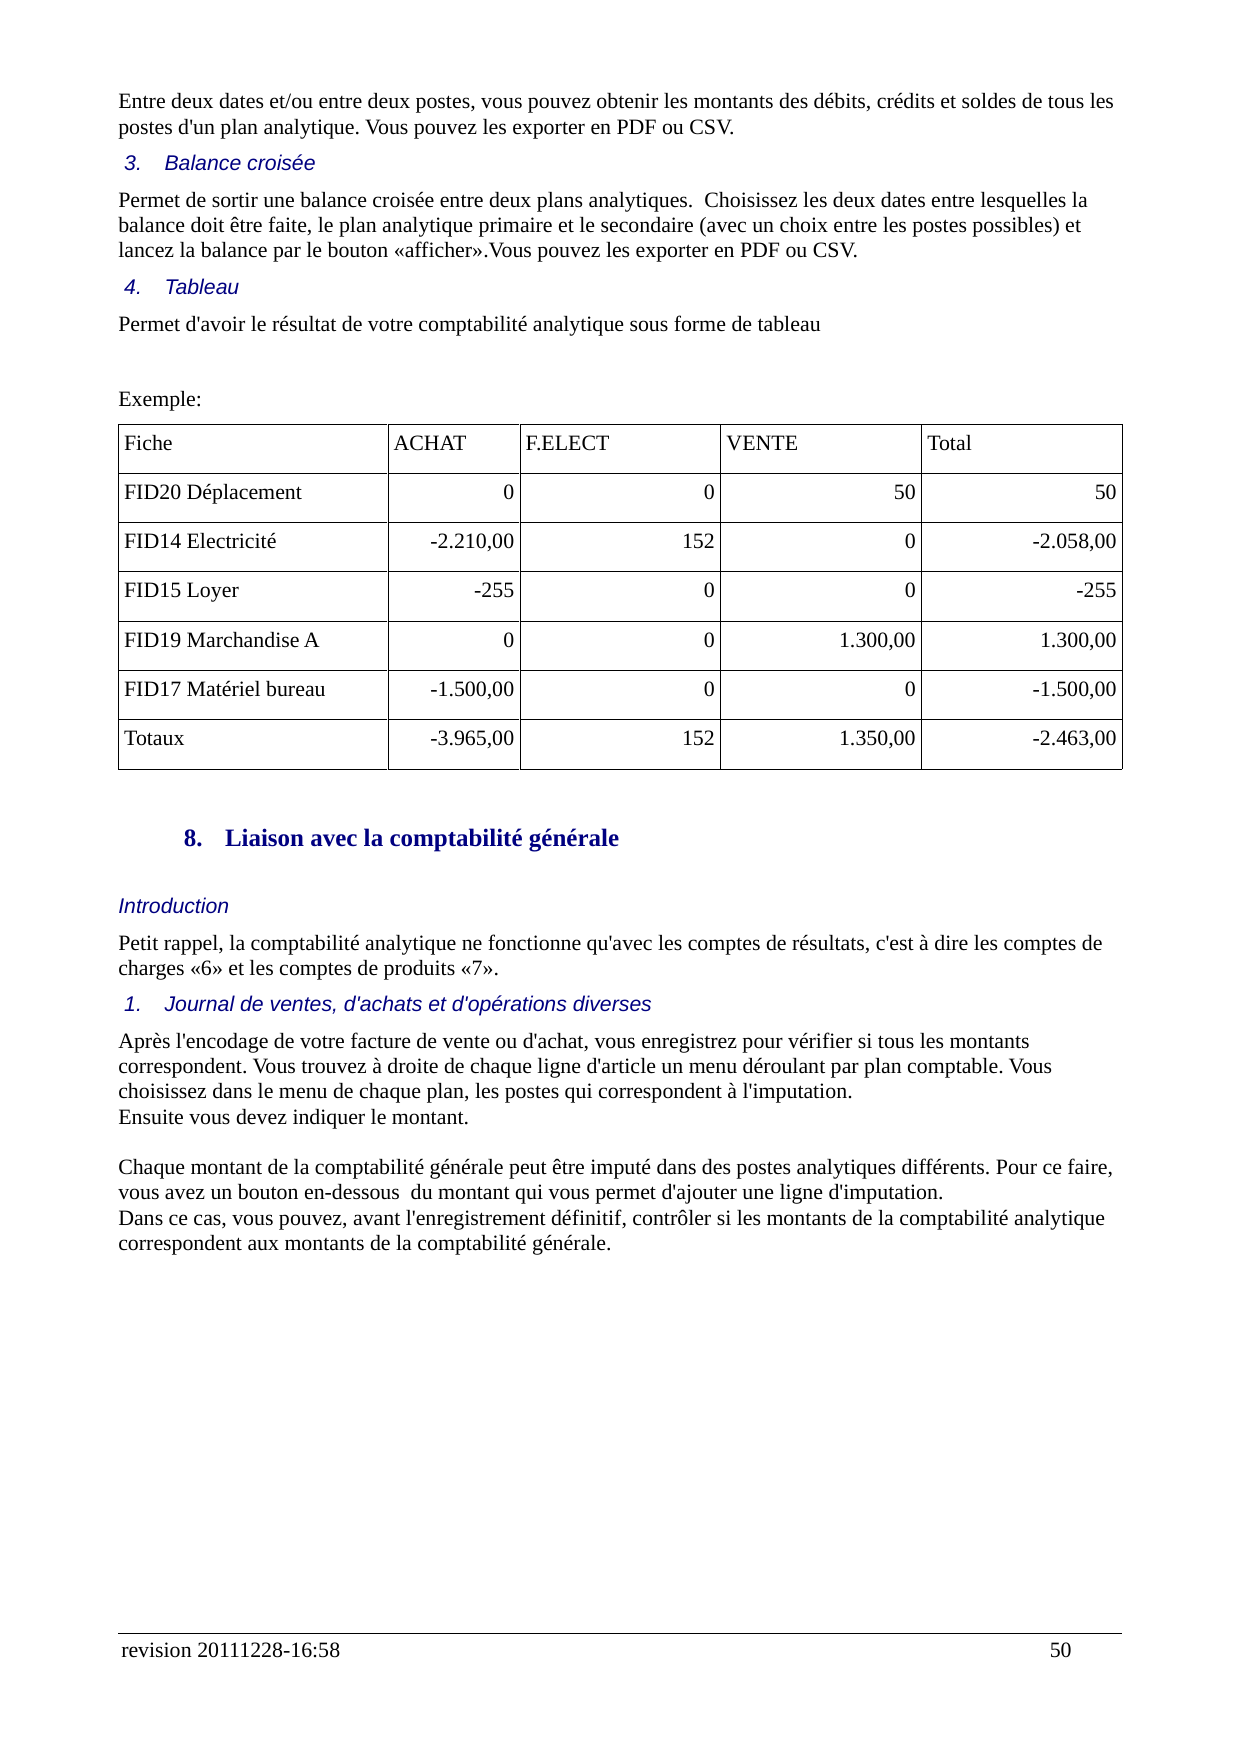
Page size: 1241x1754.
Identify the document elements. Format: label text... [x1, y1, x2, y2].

table_cell Totaux [119, 720, 387, 769]
table_cell 0 [721, 572, 921, 621]
text Dans ce cas, vous pouvez, avant l'enregistrement définitif, contrôler si les montants de la comptabilité analytique correspondent aux montants de la comptabilité générale. [118, 1204, 1122, 1255]
subtitle Tableau [118, 274, 1122, 299]
text Ensuite vous devez indiquer le montant. [118, 1104, 1122, 1129]
table_header VENTE [721, 425, 921, 473]
table_cell -255 [389, 572, 519, 621]
table_cell 0 [721, 671, 921, 719]
text Chaque montant de la comptabilité générale peut être imputé dans des postes analytiques différents. Pour ce faire, vous avez un bouton en-dessous du montant qui vous permet d'ajouter une ligne d'imputation. [118, 1154, 1122, 1204]
table_cell 0 [389, 474, 519, 522]
table_header F.ELECT [521, 425, 720, 473]
table_cell FID15 Loyer [119, 572, 387, 621]
table_cell 50 [721, 474, 921, 522]
text Permet d'avoir le résultat de votre comptabilité analytique sous forme de tableau [118, 311, 1122, 336]
table_cell FID19 Marchandise A [119, 622, 387, 670]
table_cell 152 [521, 523, 720, 571]
table_cell -2.058,00 [922, 523, 1122, 571]
table_cell 0 [721, 523, 921, 571]
table_cell 0 [521, 671, 720, 719]
table_cell FID17 Matériel bureau [119, 671, 387, 719]
table_cell -255 [922, 572, 1122, 621]
table_cell FID14 Electricité [119, 523, 387, 571]
table_cell -1.500,00 [389, 671, 519, 719]
table_header Total [922, 425, 1122, 473]
table_cell 50 [922, 474, 1122, 522]
subtitle Balance croisée [118, 151, 1122, 175]
text Permet de sortir une balance croisée entre deux plans analytiques. Choisissez les deux dates entre lesquelles la balance doit être faite, le plan analytique primaire et le secondaire (avec un choix entre les postes possibles) et lancez la balance par le bouton «afficher».Vous pouvez les exporter en PDF ou CSV. [118, 187, 1122, 263]
text Exemple: [118, 386, 1122, 411]
table_cell 0 [521, 572, 720, 621]
table_cell 1.300,00 [721, 622, 921, 670]
table_cell -1.500,00 [922, 671, 1122, 719]
text Entre deux dates et/ou entre deux postes, vous pouvez obtenir les montants des débits, crédits et soldes de tous les postes d'un plan analytique. Vous pouvez les exporter en PDF ou CSV. [118, 88, 1122, 139]
table_cell 0 [521, 474, 720, 522]
table_cell FID20 Déplacement [119, 474, 387, 522]
text Petit rappel, la comptabilité analytique ne fonctionne qu'avec les comptes de résultats, c'est à dire les comptes de charges «6» et les comptes de produits «7». [118, 930, 1122, 980]
table_cell -3.965,00 [389, 720, 519, 769]
table_cell -2.210,00 [389, 523, 519, 571]
table_header Fiche [119, 425, 387, 473]
table_header ACHAT [389, 425, 519, 473]
table_cell 152 [521, 720, 720, 769]
subtitle Liaison avec la comptabilité générale [177, 823, 1122, 852]
table_cell 1.350,00 [721, 720, 921, 769]
table_cell -2.463,00 [922, 720, 1122, 769]
subtitle Journal de ventes, d'achats et d'opérations diverses [118, 992, 1122, 1016]
subtitle Introduction [118, 893, 1122, 918]
text Après l'encodage de votre facture de vente ou d'achat, vous enregistrez pour vérifier si tous les montants correspondent. Vous trouvez à droite de chaque ligne d'article un menu déroulant par plan comptable. Vous choisissez dans le menu de chaque plan, les postes qui correspondent à l'imputation. [118, 1028, 1122, 1104]
table_cell 0 [521, 622, 720, 670]
table_cell 0 [389, 622, 519, 670]
table_cell 1.300,00 [922, 622, 1122, 670]
